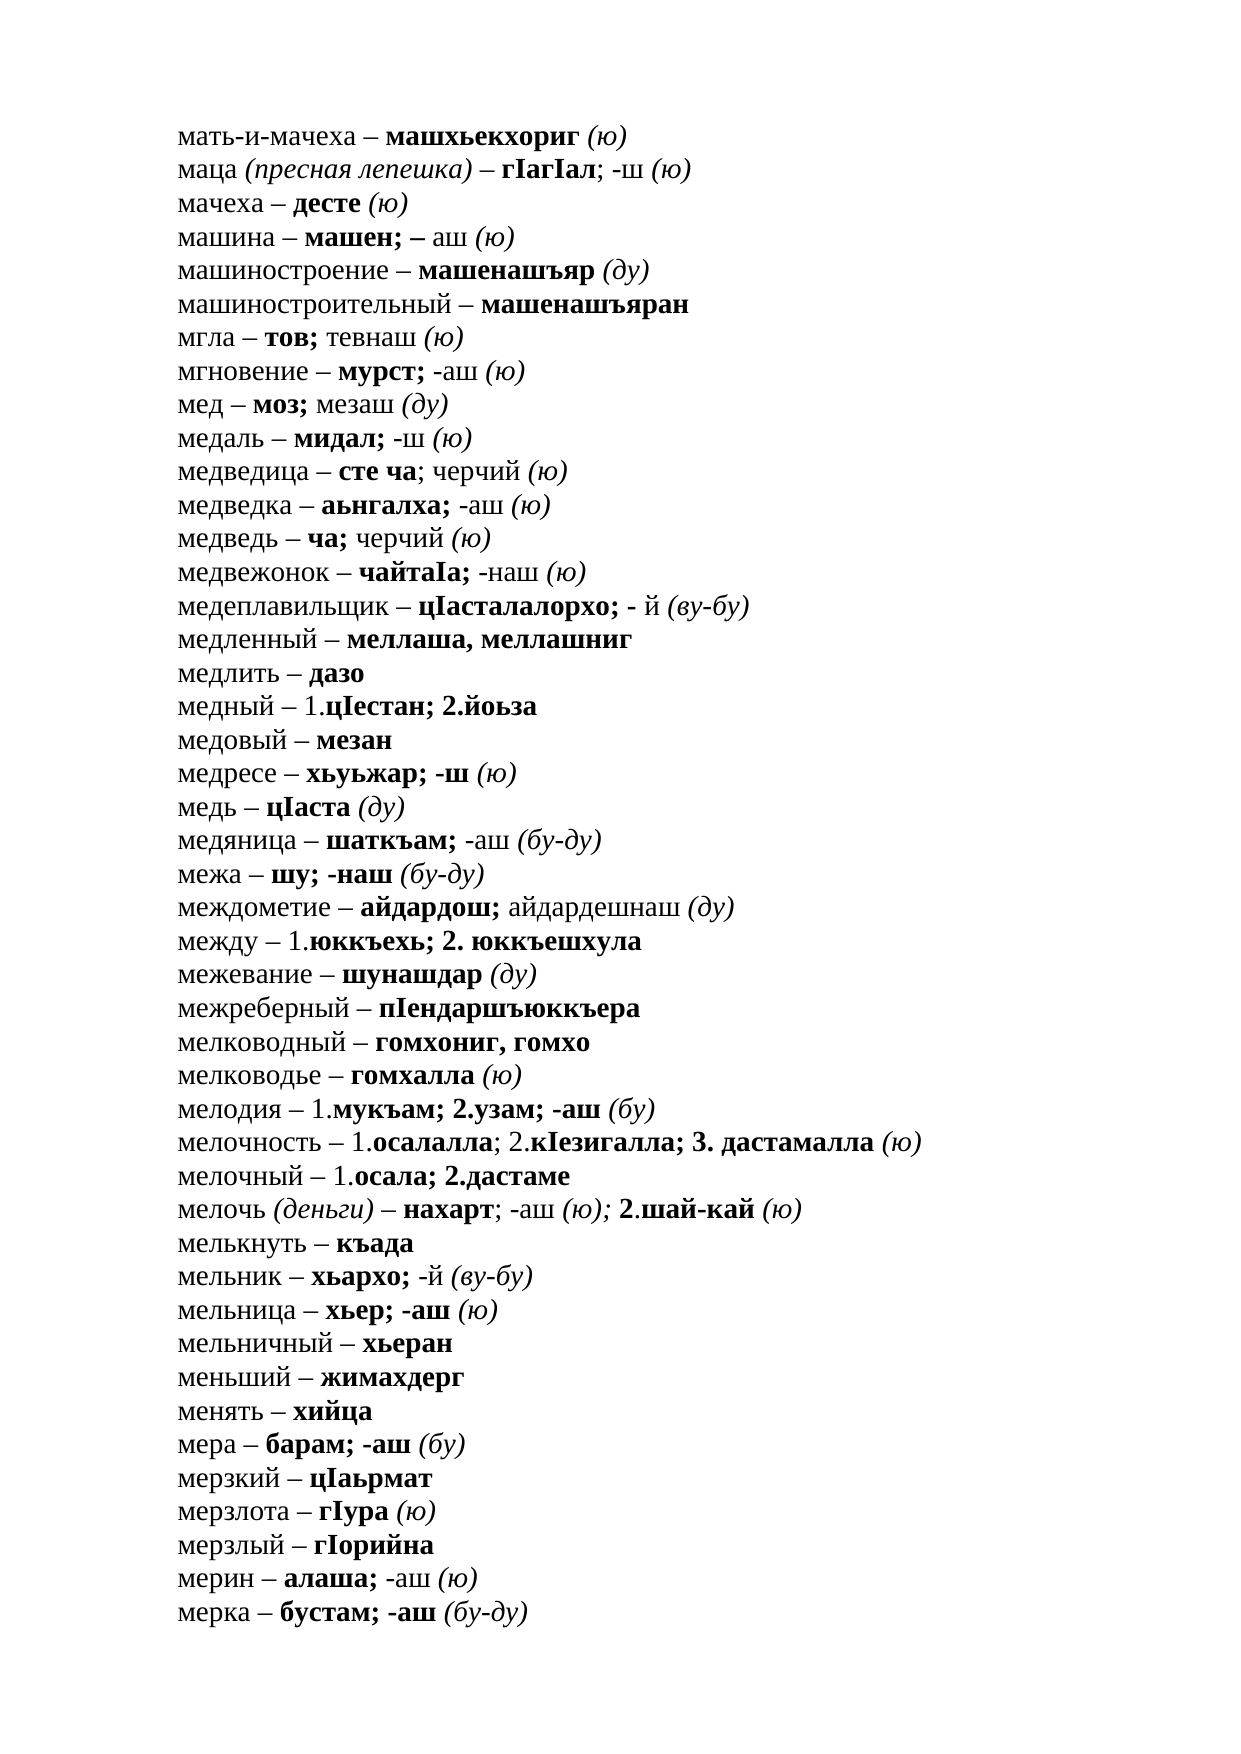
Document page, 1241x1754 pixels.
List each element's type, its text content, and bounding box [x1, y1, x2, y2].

text мерка – бустам; -аш (бу-ду) [177, 1594, 1152, 1627]
text мелочный – 1.осала; 2.дастаме [177, 1158, 1152, 1191]
text мгла – тов; тевнаш (ю) [177, 319, 1152, 353]
text мачеха – десте (ю) [177, 185, 1152, 219]
text медеплавильщик – цӀасталалорхо; - й (ву-бу) [177, 588, 1152, 621]
text междометие – айдардош; айдардешнаш (ду) [177, 889, 1152, 923]
text медовый – мезан [177, 722, 1152, 755]
text медвежонок – чайтаӀа; -наш (ю) [177, 554, 1152, 588]
text медведка – аьнгалха; -аш (ю) [177, 487, 1152, 521]
text машиностроение – машенашъяр (ду) [177, 252, 1152, 286]
text мелководье – гомхалла (ю) [177, 1057, 1152, 1091]
text мельница – хьер; -аш (ю) [177, 1292, 1152, 1326]
text мерзкий – цӀаьрмат [177, 1460, 1152, 1493]
text менять – хийца [177, 1393, 1152, 1426]
text мельничный – хьеран [177, 1326, 1152, 1359]
text мед – моз; мезаш (ду) [177, 386, 1152, 420]
text машина – машен; – аш (ю) [177, 219, 1152, 252]
text мелькнуть – къада [177, 1225, 1152, 1258]
text мерзлота – гӀура (ю) [177, 1493, 1152, 1527]
text межа – шу; -наш (бу-ду) [177, 856, 1152, 889]
text мерин – алаша; -аш (ю) [177, 1560, 1152, 1594]
text мелодия – 1.мукъам; 2.узам; -аш (бу) [177, 1091, 1152, 1124]
text межевание – шунашдар (ду) [177, 957, 1152, 990]
text мерзлый – гӀорийна [177, 1527, 1152, 1560]
text мельник – хьархо; -й (ву-бу) [177, 1258, 1152, 1292]
text мелочность – 1.осалалла; 2.кӀезигалла; 3. дастамалла (ю) [177, 1124, 1152, 1158]
text между – 1.юккъехь; 2. юккъешхула [177, 923, 1152, 957]
text мелководный – гомхониг, гомхо [177, 1024, 1152, 1057]
text мера – барам; -аш (бу) [177, 1426, 1152, 1460]
text медь – цӀаста (ду) [177, 789, 1152, 822]
text маца (пресная лепешка) – гӀагӀал; -ш (ю) [177, 152, 1152, 185]
text мелочь (деньги) – нахарт; -аш (ю); 2.шай-кай (ю) [177, 1191, 1152, 1225]
text машиностроительный – машенашъяран [177, 286, 1152, 319]
text медный – 1.цӀестан; 2.йоьза [177, 688, 1152, 722]
text мгновение – мурст; -аш (ю) [177, 353, 1152, 386]
text медленный – меллаша, меллашниг [177, 621, 1152, 655]
text медведь – ча; черчий (ю) [177, 521, 1152, 554]
text межреберный – пӀендаршъюккъера [177, 990, 1152, 1024]
text медаль – мидал; -ш (ю) [177, 420, 1152, 453]
text мать-и-мачеха – машхьекхориг (ю) [177, 118, 1152, 152]
text медяница – шаткъам; -аш (бу-ду) [177, 822, 1152, 856]
text медресе – хьуьжар; -ш (ю) [177, 755, 1152, 789]
text медведица – сте ча; черчий (ю) [177, 453, 1152, 487]
text меньший – жимахдерг [177, 1359, 1152, 1393]
text медлить – дазо [177, 655, 1152, 688]
